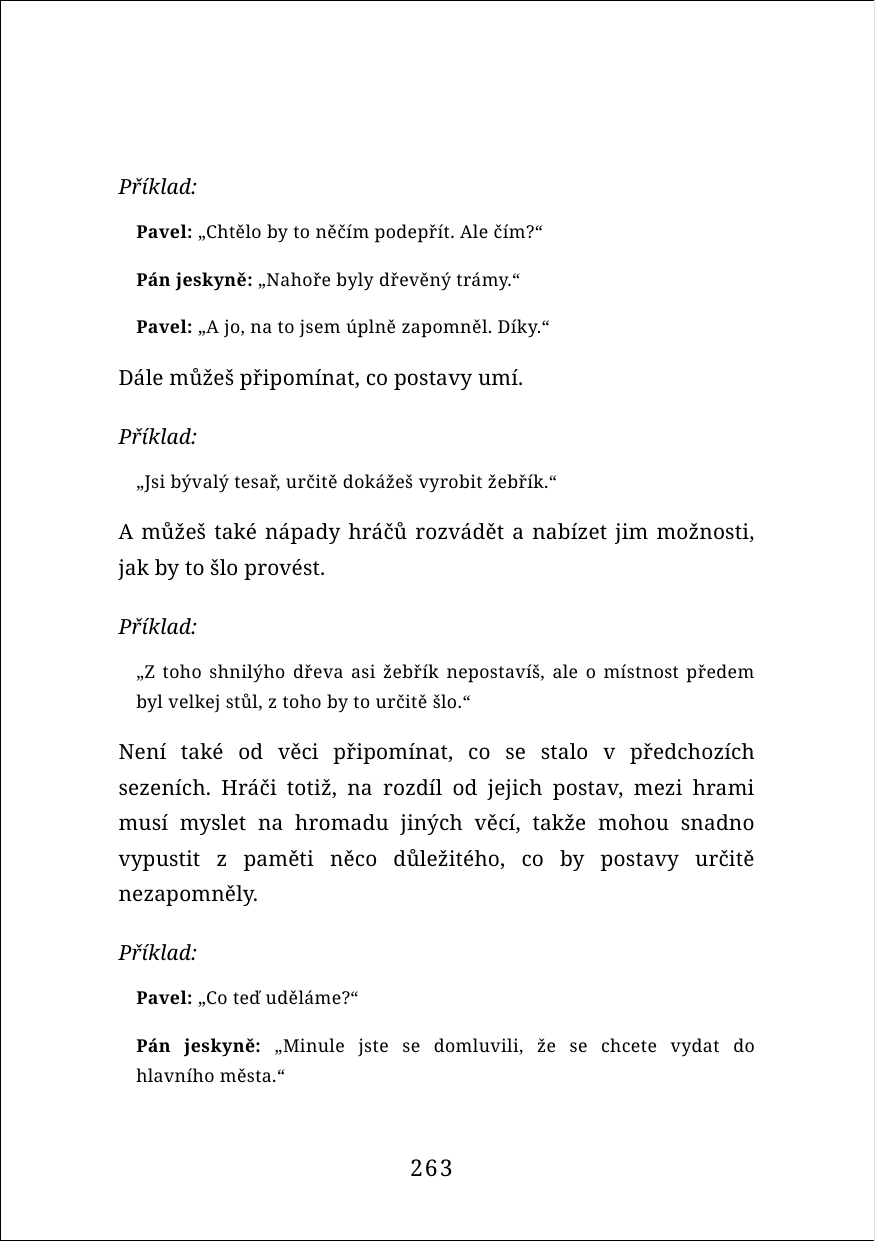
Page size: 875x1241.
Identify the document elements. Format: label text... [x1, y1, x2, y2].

text Příklad: [118, 422, 756, 450]
text Příklad: [118, 172, 756, 200]
text Není také od věci připomínat, co se stalo v předchozích sezeních. Hráči totiž, na rozdíl od jejich postav, mezi hrami musí myslet na hromadu jiných věcí, takže mohou snadno vypustit z paměti něco důležitého, co by postavy určitě nezapomněly. [118, 737, 756, 908]
text Pán jeskyně: „Nahoře byly dřevěný trámy.“ [136, 267, 756, 291]
text Pavel: „Co teď uděláme?“ [136, 986, 756, 1010]
text Pavel: „A jo, na to jsem úplně zapomněl. Díky.“ [136, 315, 756, 339]
text Pán jeskyně: „Minule jste se domluvili, že se chcete vydat do hlavního města.“ [136, 1034, 756, 1088]
text A můžeš také nápady hráčů rozvádět a nabízet jim možnosti, jak by to šlo provést. [118, 517, 756, 581]
text „Z toho shnilýho dřeva asi žebřík nepostavíš, ale o místnost předem byl velkej stůl, z toho by to určitě šlo.“ [136, 659, 756, 713]
text Příklad: [118, 612, 756, 640]
text Pavel: „Chtělo by to něčím podepřít. Ale čím?“ [136, 219, 756, 243]
text Příklad: [118, 938, 756, 967]
text Dále můžeš připomínat, co postavy umí. [118, 363, 756, 391]
text „Jsi bývalý tesař, určitě dokážeš vyrobit žebřík.“ [136, 469, 756, 493]
